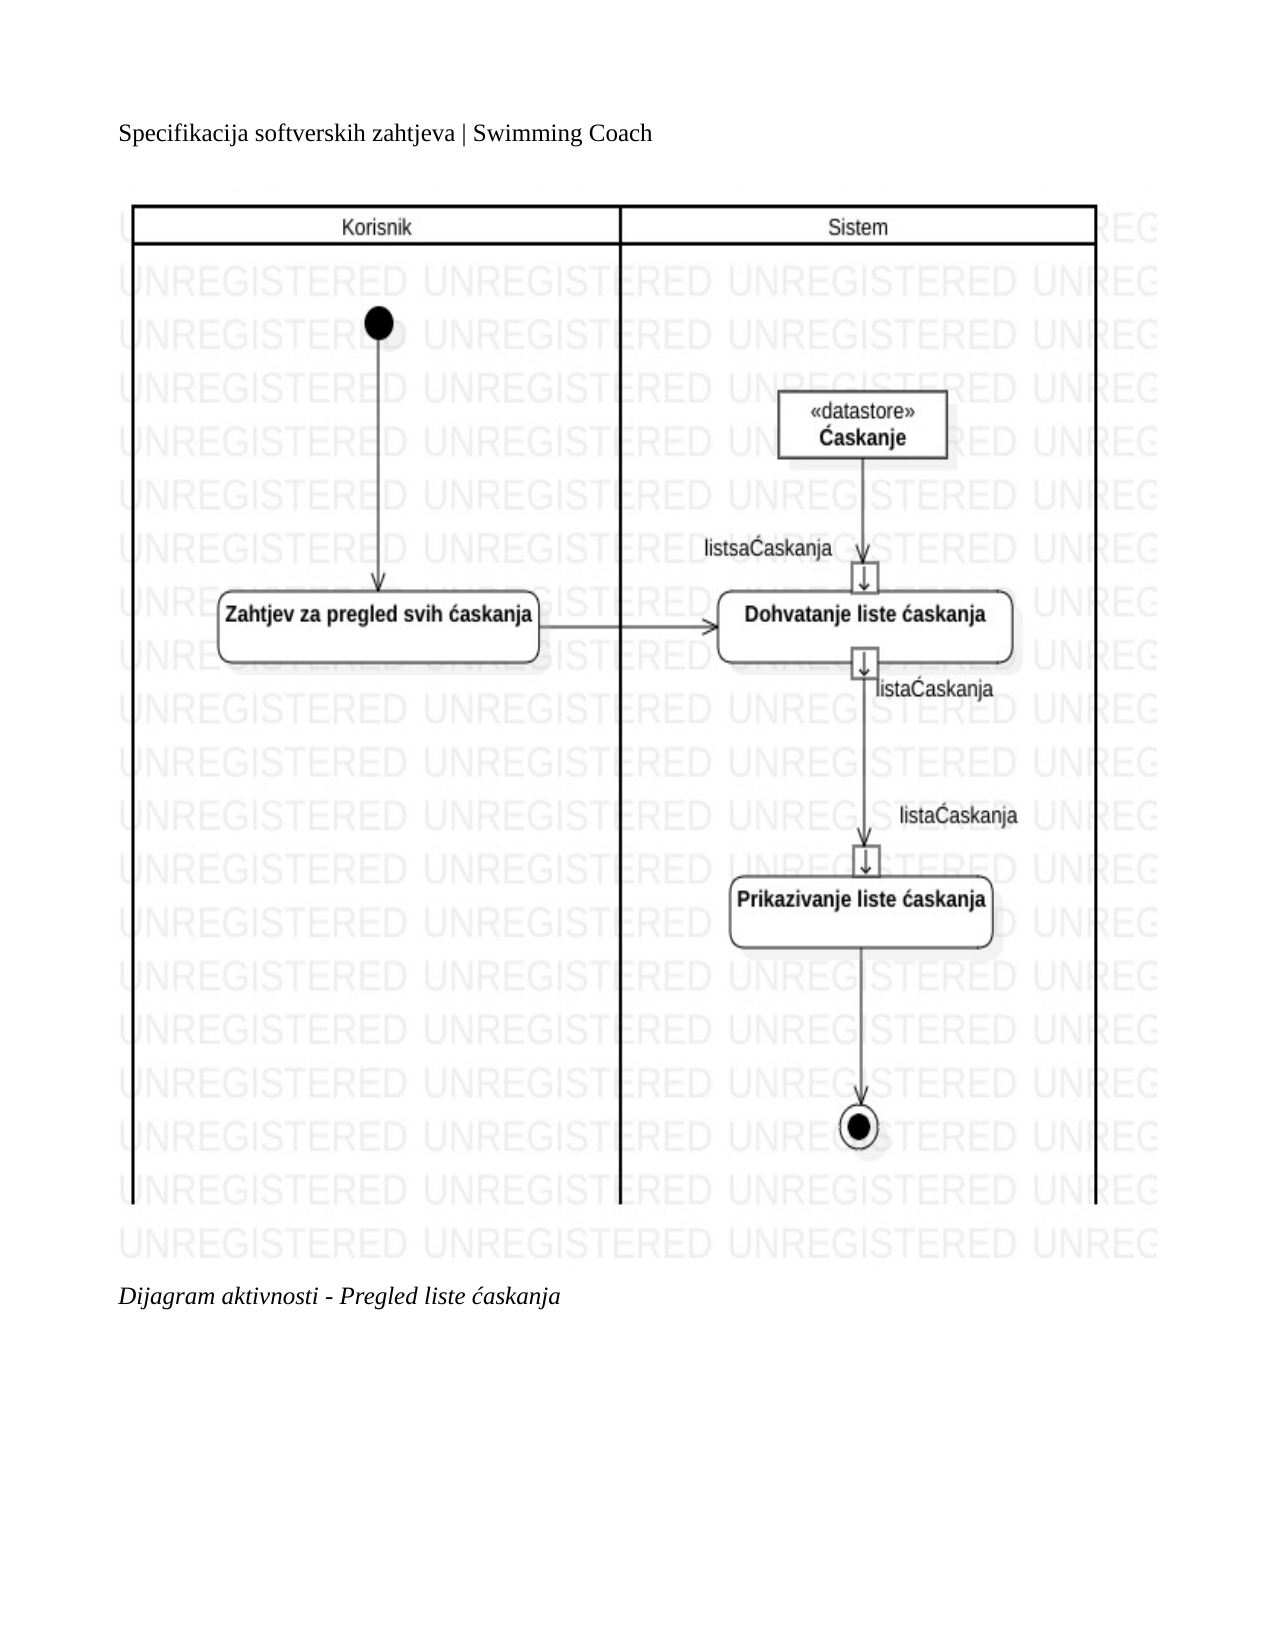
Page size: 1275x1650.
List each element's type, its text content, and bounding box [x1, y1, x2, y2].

picture [118, 189, 1157, 1276]
text Dijagram aktivnosti - Pregled liste ćaskanja [118, 1276, 1157, 1310]
